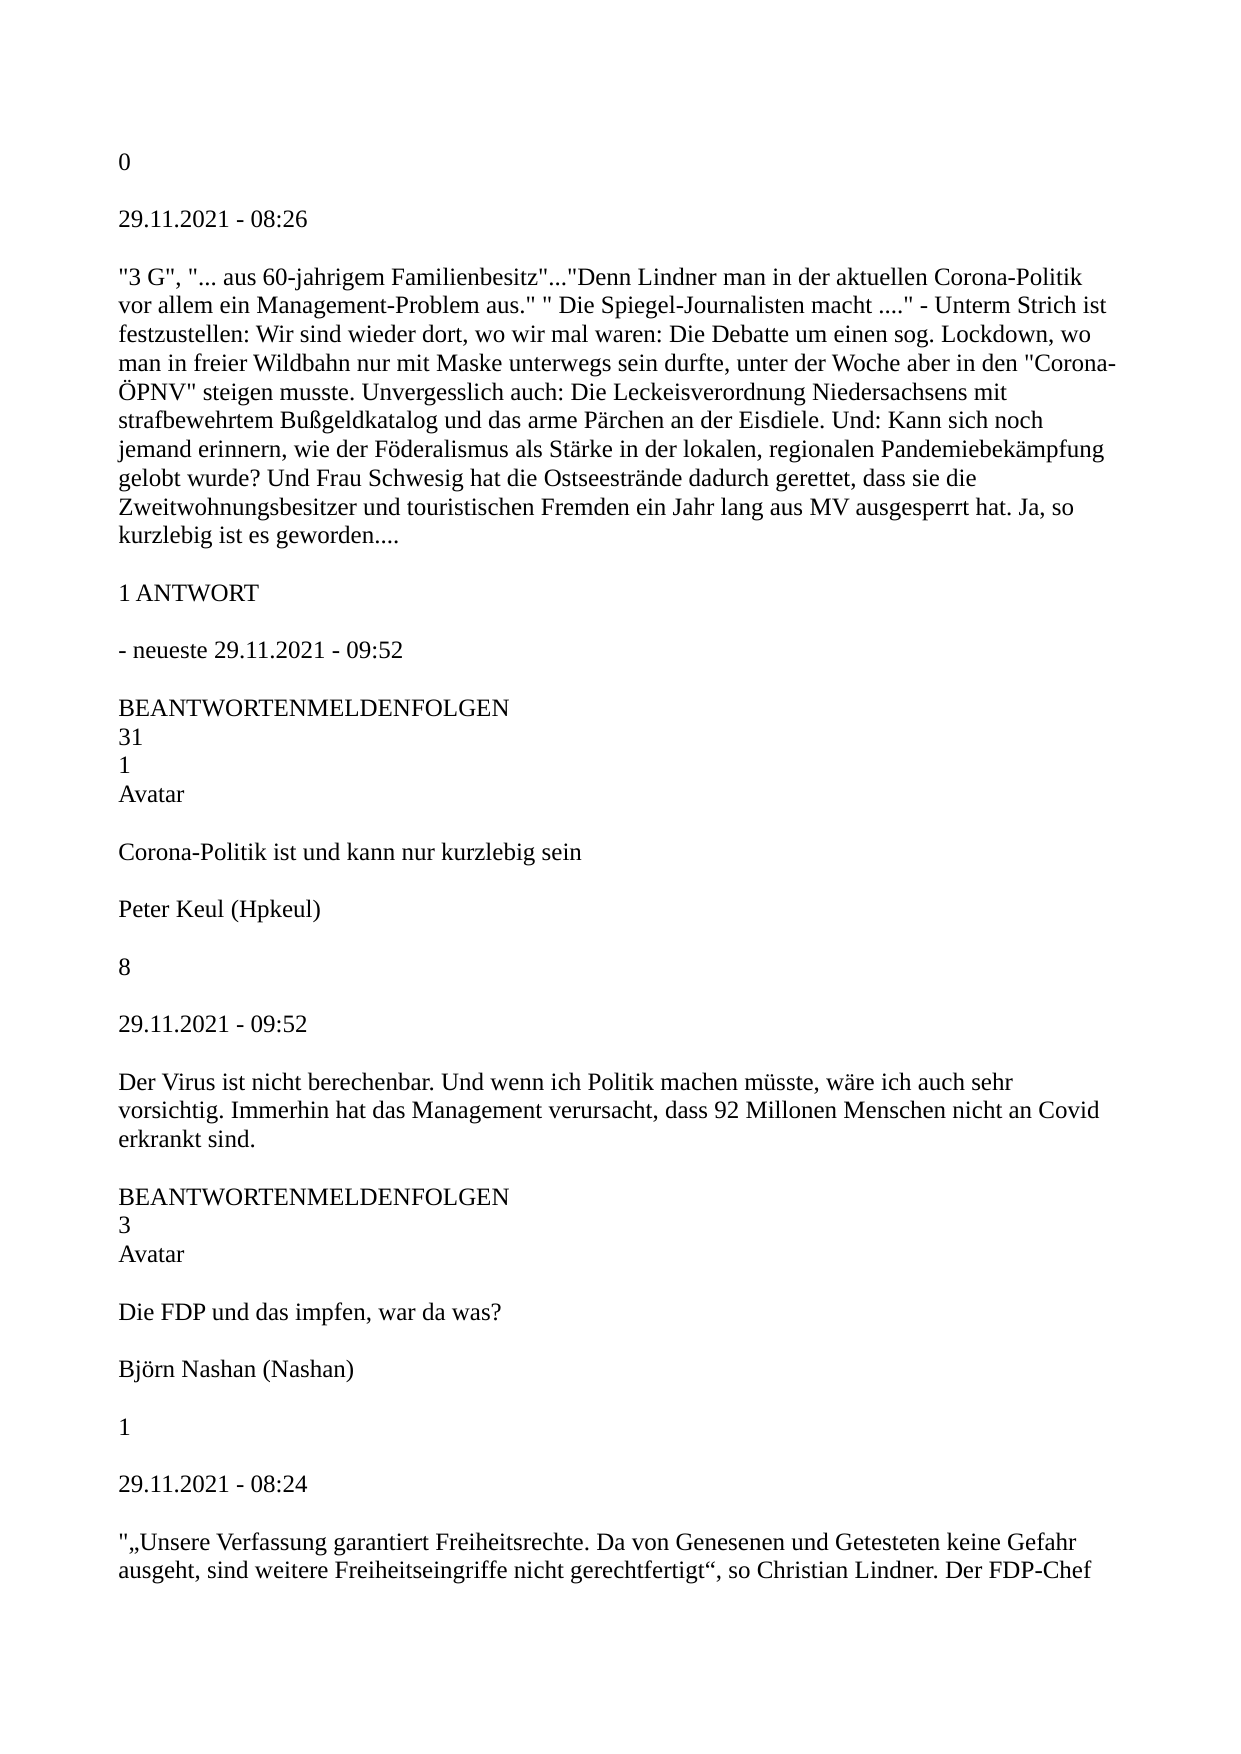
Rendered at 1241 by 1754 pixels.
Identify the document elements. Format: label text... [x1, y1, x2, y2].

text 1 ANTWORT [118, 578, 1122, 607]
text Corona-Politik ist und kann nur kurzlebig sein [118, 837, 1122, 866]
text Björn Nashan (Nashan) [118, 1354, 1122, 1383]
text 8 [118, 952, 1122, 981]
text 29.11.2021 - 08:24 [118, 1469, 1122, 1498]
text "„Unsere Verfassung garantiert Freiheitsrechte. Da von Genesenen und Getesteten keine Gefahr ausgeht, sind weitere Freiheitseingriffe nicht gerechtfertigt“, so Christian Lindner. Der FDP-Chef [118, 1527, 1122, 1584]
text 0 [118, 147, 1122, 176]
text - neueste 29.11.2021 - 09:52 [118, 636, 1122, 664]
text Die FDP und das impfen, war da was? [118, 1297, 1122, 1326]
text 29.11.2021 - 08:26 [118, 204, 1122, 233]
text Der Virus ist nicht berechenbar. Und wenn ich Politik machen müsste, wäre ich auch sehr vorsichtig. Immerhin hat das Management verursacht, dass 92 Millonen Menschen nicht an Covid erkrankt sind. [118, 1067, 1122, 1153]
text Peter Keul (Hpkeul) [118, 894, 1122, 923]
text Avatar [118, 779, 1122, 808]
text BEANTWORTENMELDENFOLGEN [118, 693, 1122, 722]
text 31 [118, 722, 1122, 751]
text 1 [118, 751, 1122, 779]
text 1 [118, 1412, 1122, 1441]
text Avatar [118, 1239, 1122, 1268]
text 3 [118, 1211, 1122, 1239]
text BEANTWORTENMELDENFOLGEN [118, 1182, 1122, 1211]
text "3 G", "... aus 60-jahrigem Familienbesitz"..."Denn Lindner man in der aktuellen Corona-Politik vor allem ein Management-Problem aus." " Die Spiegel-Journalisten macht ...." - Unterm Strich ist festzustellen: Wir sind wieder dort, wo wir mal waren: Die Debatte um einen sog. Lockdown, wo man in freier Wildbahn nur mit Maske unterwegs sein durfte, unter der Woche aber in den "Corona-ÖPNV" steigen musste. Unvergesslich auch: Die Leckeisverordnung Niedersachsens mit strafbewehrtem Bußgeldkatalog und das arme Pärchen an der Eisdiele. Und: Kann sich noch jemand erinnern, wie der Föderalismus als Stärke in der lokalen, regionalen Pandemiebekämpfung gelobt wurde? Und Frau Schwesig hat die Ostseestrände dadurch gerettet, dass sie die Zweitwohnungsbesitzer und touristischen Fremden ein Jahr lang aus MV ausgesperrt hat. Ja, so kurzlebig ist es geworden.... [118, 262, 1122, 549]
text 29.11.2021 - 09:52 [118, 1009, 1122, 1038]
